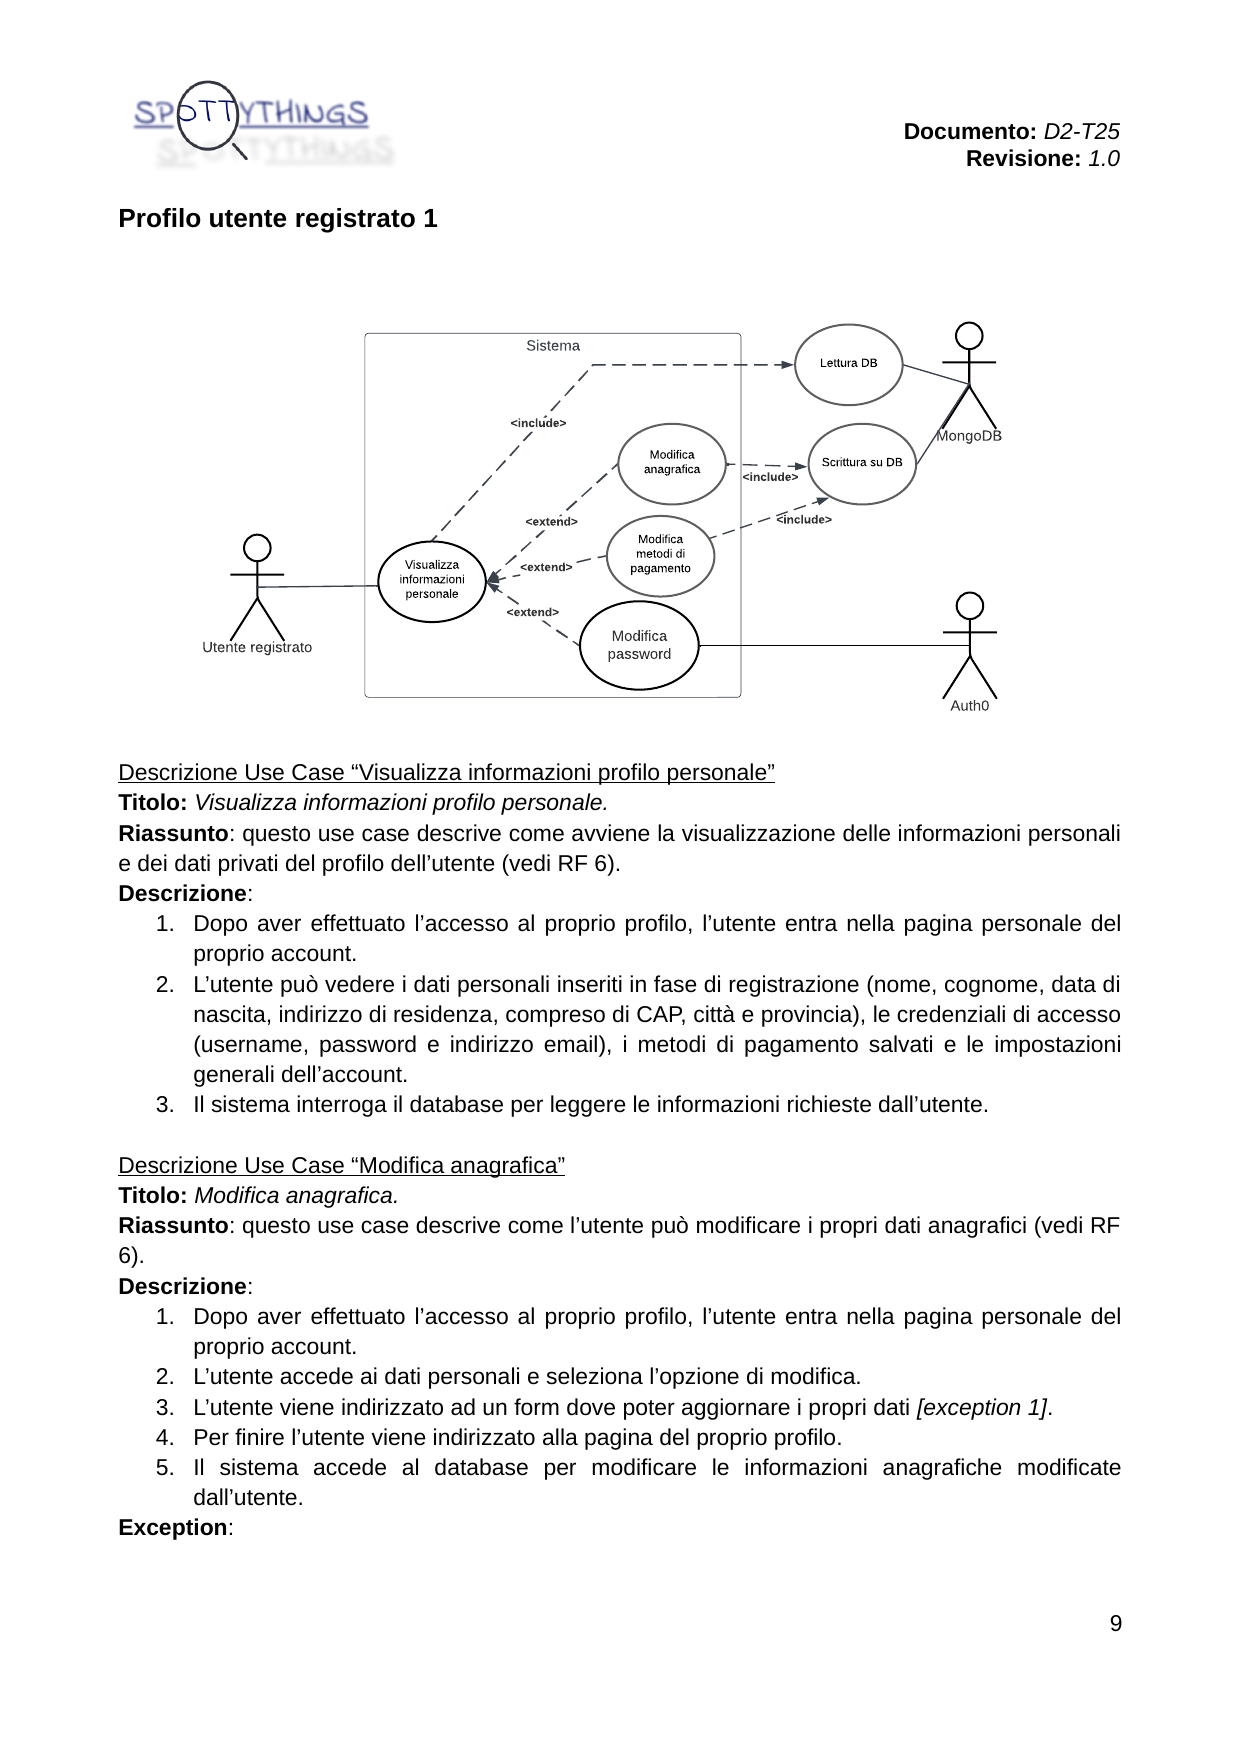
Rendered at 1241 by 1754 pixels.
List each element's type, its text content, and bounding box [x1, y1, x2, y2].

list L’utente viene indirizzato ad un form dove poter aggiornare i propri dati [exception 1]. [156, 1393, 1122, 1420]
text Titolo: Visualizza informazioni profilo personale. [118, 789, 1122, 816]
list Il sistema accede al database per modificare le informazioni anagrafiche modificate dall’utente. [156, 1454, 1122, 1511]
list Dopo aver effettuato l’accesso al proprio profilo, l’utente entra nella pagina personale del proprio account. [156, 910, 1122, 967]
text Exception: [118, 1514, 1122, 1541]
list L’utente accede ai dati personali e seleziona l’opzione di modifica. [156, 1363, 1122, 1390]
text Titolo: Modifica anagrafica. [118, 1182, 1122, 1208]
list L’utente può vedere i dati personali inseriti in fase di registrazione (nome, cognome, data di nascita, indirizzo di residenza, compreso di CAP, città e provincia), le credenziali di accesso (username, password e indirizzo email), i metodi di pagamento salvati e le impostazioni generali dell’account. [156, 971, 1122, 1088]
text Descrizione Use Case “Modifica anagrafica” [118, 1152, 1122, 1178]
subtitle Profilo utente registrato 1 [118, 203, 1122, 233]
picture [123, 73, 399, 187]
text Riassunto: questo use case descrive come l’utente può modificare i propri dati anagrafici (vedi RF 6). [118, 1212, 1122, 1269]
text Descrizione: [118, 1273, 1122, 1299]
list Il sistema interroga il database per leggere le informazioni richieste dall’utente. [156, 1091, 1122, 1118]
list Dopo aver effettuato l’accesso al proprio profilo, l’utente entra nella pagina personale del proprio account. [156, 1303, 1122, 1359]
text Riassunto: questo use case descrive come avviene la visualizzazione delle informazioni personali e dei dati privati del profilo dell’utente (vedi RF 6). [118, 819, 1122, 876]
text Descrizione Use Case “Visualizza informazioni profilo personale” [118, 756, 1122, 786]
text Descrizione: [118, 880, 1122, 906]
list Per finire l’utente viene indirizzato alla pagina del proprio profilo. [156, 1424, 1122, 1450]
